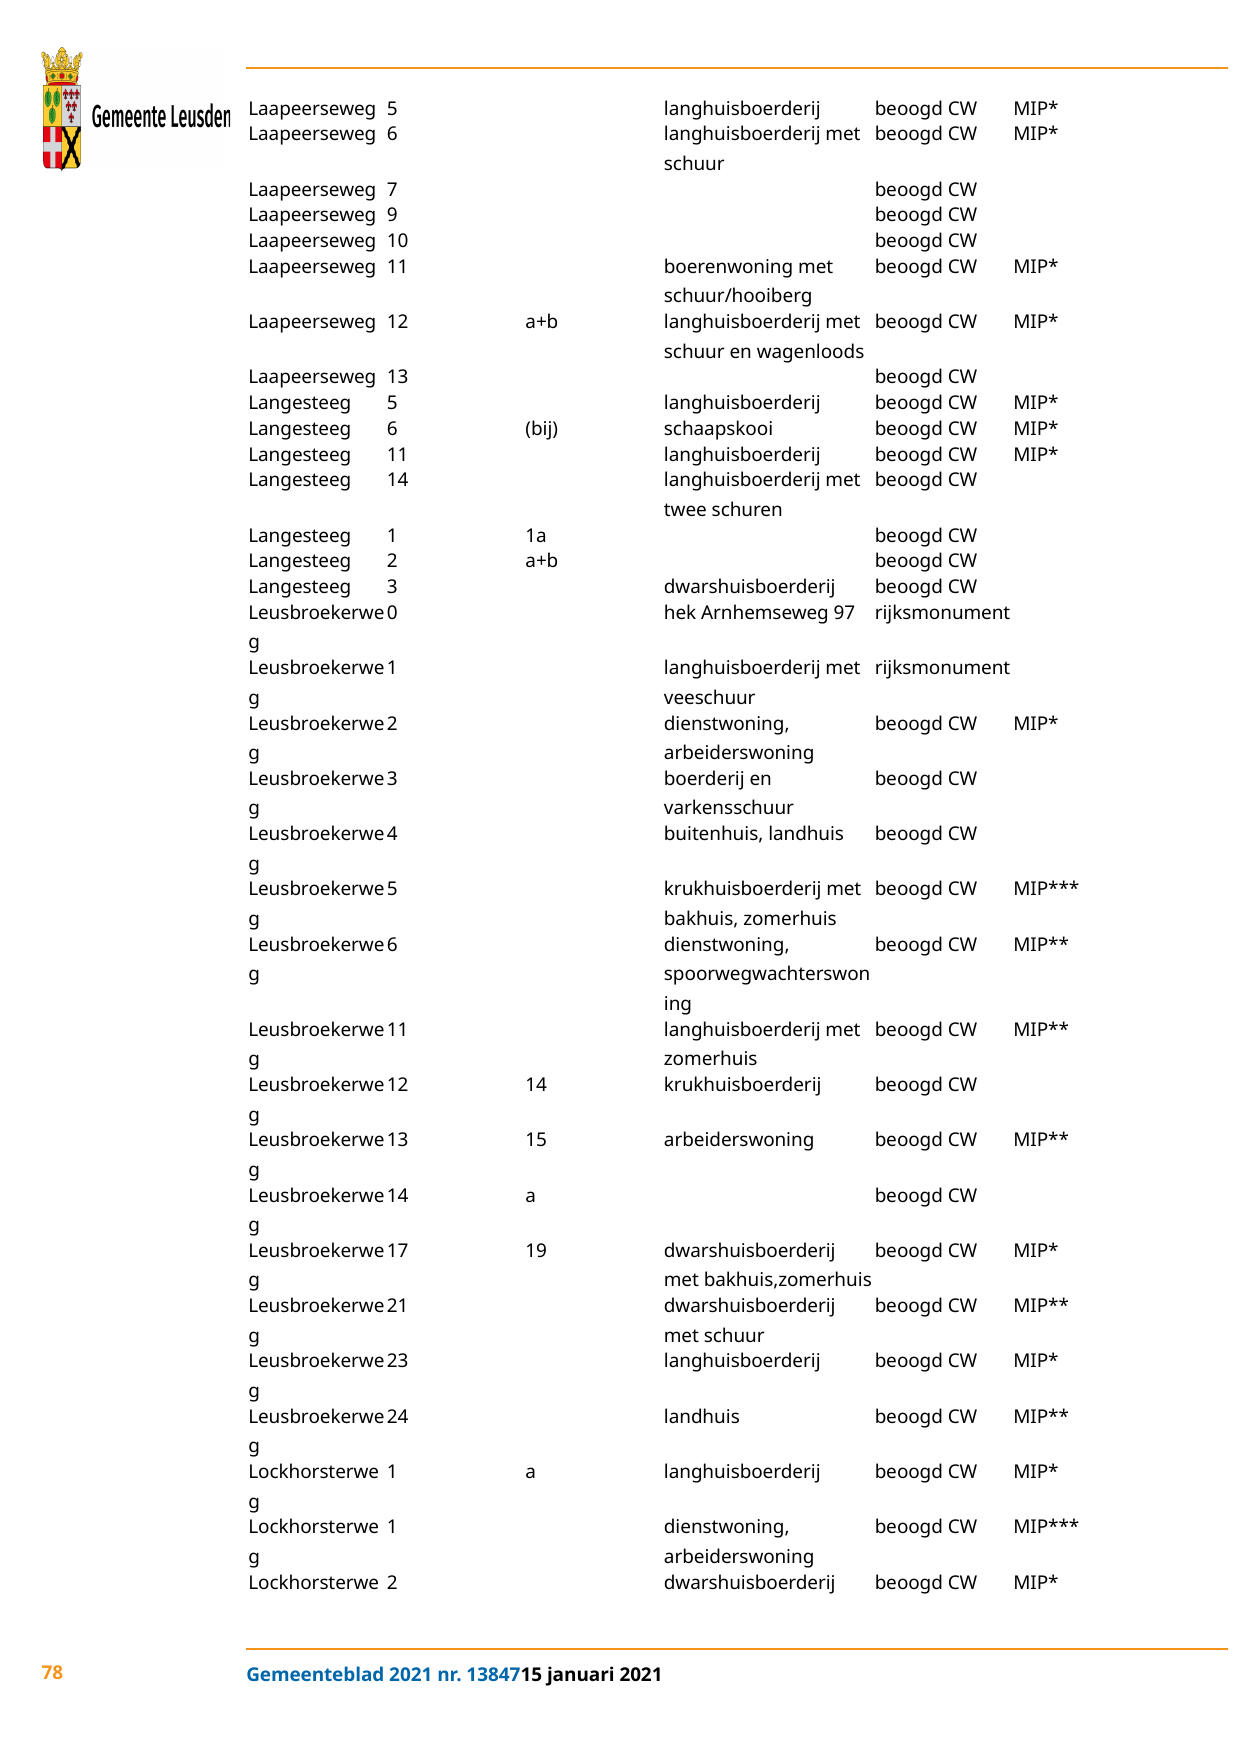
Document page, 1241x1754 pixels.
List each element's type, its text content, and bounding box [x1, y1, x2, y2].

table_cell 13 [387, 364, 525, 389]
table_cell landhuis [664, 1403, 874, 1458]
table_cell rijksmonument [875, 599, 1013, 654]
table_cell langhuisboerderij [664, 1348, 874, 1403]
table_cell 13 [387, 1126, 525, 1182]
table_cell Leusbroekerweg [248, 1126, 387, 1182]
table_cell [664, 364, 874, 389]
table_cell [525, 364, 664, 389]
table_cell [525, 1514, 664, 1569]
table_cell 2 [387, 1569, 525, 1595]
table_cell dienstwoning, arbeiderswoning [664, 710, 874, 765]
table_cell 12 [387, 1071, 525, 1126]
table_cell beoogd CW [875, 548, 1013, 573]
table_cell beoogd CW [875, 1403, 1013, 1458]
table_cell [1013, 548, 1152, 573]
table_cell Laapeerseweg [248, 253, 387, 308]
table_cell beoogd CW [875, 1569, 1013, 1595]
table_cell a+b [525, 548, 664, 573]
table_cell rijksmonument [875, 654, 1013, 710]
table_cell [525, 467, 664, 522]
table_cell 10 [387, 227, 525, 253]
table_cell dienstwoning, arbeiderswoning [664, 1514, 874, 1569]
table_cell Langesteeg [248, 548, 387, 573]
table_cell 1 [387, 522, 525, 548]
table_cell 3 [387, 573, 525, 599]
table_cell Leusbroekerweg [248, 1403, 387, 1458]
table_cell [525, 253, 664, 308]
table_cell langhuisboerderij met schuur [664, 121, 874, 176]
table_cell Langesteeg [248, 522, 387, 548]
table_cell MIP** [1013, 931, 1152, 1016]
table_cell dwarshuisboerderij met schuur [664, 1293, 874, 1348]
table_cell langhuisboerderij met zomerhuis [664, 1016, 874, 1071]
table_cell Langesteeg [248, 467, 387, 522]
table_cell [525, 95, 664, 121]
table_cell Leusbroekerweg [248, 765, 387, 820]
table_cell [1013, 1071, 1152, 1126]
table_cell 24 [387, 1403, 525, 1458]
table_cell [1013, 467, 1152, 522]
table_cell MIP* [1013, 253, 1152, 308]
table_cell Leusbroekerweg [248, 1293, 387, 1348]
table_cell 21 [387, 1293, 525, 1348]
table_cell boerderij en varkensschuur [664, 765, 874, 820]
table_cell beoogd CW [875, 95, 1013, 121]
table_cell [664, 1182, 874, 1237]
table_cell beoogd CW [875, 253, 1013, 308]
table_cell beoogd CW [875, 1514, 1013, 1569]
table_cell beoogd CW [875, 308, 1013, 364]
table_cell [525, 654, 664, 710]
table_cell Langesteeg [248, 573, 387, 599]
table_cell MIP*** [1013, 1514, 1152, 1569]
table_cell [1013, 765, 1152, 820]
table_cell MIP* [1013, 95, 1152, 121]
table_cell 11 [387, 441, 525, 467]
table_cell Leusbroekerweg [248, 1348, 387, 1403]
table_cell [1013, 202, 1152, 227]
table_cell [1013, 573, 1152, 599]
table_cell 9 [387, 202, 525, 227]
table_cell MIP* [1013, 1458, 1152, 1514]
table_cell 2 [387, 548, 525, 573]
table_cell 14 [387, 467, 525, 522]
table_cell [1013, 522, 1152, 548]
table_cell [525, 202, 664, 227]
table_cell krukhuisboerderij met bakhuis, zomerhuis [664, 876, 874, 931]
table_cell MIP* [1013, 1237, 1152, 1292]
table_cell boerenwoning met schuur/hooiberg [664, 253, 874, 308]
table_cell beoogd CW [875, 441, 1013, 467]
table_cell 5 [387, 95, 525, 121]
table_cell langhuisboerderij [664, 441, 874, 467]
table_cell beoogd CW [875, 1237, 1013, 1292]
table_cell beoogd CW [875, 522, 1013, 548]
table_cell beoogd CW [875, 121, 1013, 176]
table_cell [525, 1016, 664, 1071]
table_cell Langesteeg [248, 389, 387, 415]
table_cell Lockhorsterwe [248, 1569, 387, 1595]
table_cell beoogd CW [875, 1126, 1013, 1182]
table_cell [525, 1348, 664, 1403]
picture [41, 47, 231, 172]
table_cell [525, 176, 664, 202]
table_cell MIP* [1013, 1569, 1152, 1595]
table_cell Leusbroekerweg [248, 599, 387, 654]
table_cell 12 [387, 308, 525, 364]
table_cell 2 [387, 710, 525, 765]
table_cell krukhuisboerderij [664, 1071, 874, 1126]
table_cell beoogd CW [875, 415, 1013, 441]
table_cell Leusbroekerweg [248, 1237, 387, 1292]
table_cell 11 [387, 253, 525, 308]
table_cell MIP* [1013, 121, 1152, 176]
table_cell 1 [387, 1458, 525, 1514]
table_cell [525, 1403, 664, 1458]
table_cell Leusbroekerweg [248, 654, 387, 710]
table_cell 0 [387, 599, 525, 654]
table_cell 7 [387, 176, 525, 202]
table_cell [664, 522, 874, 548]
table_cell Langesteeg [248, 441, 387, 467]
table_cell MIP*** [1013, 876, 1152, 931]
table_cell beoogd CW [875, 467, 1013, 522]
table_cell MIP* [1013, 710, 1152, 765]
table_cell langhuisboerderij [664, 95, 874, 121]
table_cell dwarshuisboerderij met bakhuis,zomerhuis [664, 1237, 874, 1292]
table_cell 19 [525, 1237, 664, 1292]
table_cell a [525, 1182, 664, 1237]
table_cell MIP* [1013, 1348, 1152, 1403]
table_cell [525, 573, 664, 599]
table_cell MIP* [1013, 441, 1152, 467]
table_cell 11 [387, 1016, 525, 1071]
table_cell beoogd CW [875, 1348, 1013, 1403]
table_cell MIP** [1013, 1126, 1152, 1182]
table_cell Laapeerseweg [248, 176, 387, 202]
table_cell [664, 548, 874, 573]
table_cell [1013, 176, 1152, 202]
table_cell 6 [387, 931, 525, 1016]
table_cell dwarshuisboerderij [664, 573, 874, 599]
table_cell [525, 710, 664, 765]
table_cell arbeiderswoning [664, 1126, 874, 1182]
table_cell [525, 389, 664, 415]
table_cell beoogd CW [875, 202, 1013, 227]
table_cell [664, 176, 874, 202]
table_cell 1 [387, 1514, 525, 1569]
table_cell dienstwoning, spoorwegwachterswoning [664, 931, 874, 1016]
table_cell beoogd CW [875, 1293, 1013, 1348]
table_cell beoogd CW [875, 389, 1013, 415]
table_cell beoogd CW [875, 227, 1013, 253]
table_cell 6 [387, 121, 525, 176]
table_cell [664, 227, 874, 253]
table_cell 1a [525, 522, 664, 548]
table_cell a [525, 1458, 664, 1514]
table_cell [525, 1293, 664, 1348]
table_cell [1013, 227, 1152, 253]
table_cell langhuisboerderij met veeschuur [664, 654, 874, 710]
table_cell 6 [387, 415, 525, 441]
table_cell [525, 227, 664, 253]
table_cell beoogd CW [875, 931, 1013, 1016]
table_cell [1013, 364, 1152, 389]
table_cell buitenhuis, landhuis [664, 820, 874, 876]
table_cell (bij) [525, 415, 664, 441]
table_cell 23 [387, 1348, 525, 1403]
table_cell Laapeerseweg [248, 95, 387, 121]
table_cell beoogd CW [875, 876, 1013, 931]
table_cell [664, 202, 874, 227]
table_cell dwarshuisboerderij [664, 1569, 874, 1595]
table_cell langhuisboerderij [664, 389, 874, 415]
table_cell 5 [387, 876, 525, 931]
table_cell [1013, 654, 1152, 710]
table_cell [1013, 1182, 1152, 1237]
table_cell MIP** [1013, 1293, 1152, 1348]
table_cell Leusbroekerweg [248, 1016, 387, 1071]
table_cell beoogd CW [875, 765, 1013, 820]
table_cell Laapeerseweg [248, 202, 387, 227]
table_cell 4 [387, 820, 525, 876]
table_cell MIP* [1013, 415, 1152, 441]
table_cell Leusbroekerweg [248, 931, 387, 1016]
table_cell langhuisboerderij met twee schuren [664, 467, 874, 522]
table_cell 14 [387, 1182, 525, 1237]
table_cell Leusbroekerweg [248, 1182, 387, 1237]
table_cell MIP** [1013, 1016, 1152, 1071]
table_cell beoogd CW [875, 1071, 1013, 1126]
table_cell beoogd CW [875, 1182, 1013, 1237]
table_cell Leusbroekerweg [248, 1071, 387, 1126]
table_cell Langesteeg [248, 415, 387, 441]
table_cell schaapskooi [664, 415, 874, 441]
table_cell 1 [387, 654, 525, 710]
table_cell beoogd CW [875, 1016, 1013, 1071]
table_cell [525, 820, 664, 876]
table_cell 17 [387, 1237, 525, 1292]
table_cell [525, 441, 664, 467]
table_cell Leusbroekerweg [248, 710, 387, 765]
table_cell [525, 121, 664, 176]
table_cell beoogd CW [875, 820, 1013, 876]
table_cell 15 [525, 1126, 664, 1182]
table_cell MIP* [1013, 308, 1152, 364]
table_cell Lockhorsterweg [248, 1514, 387, 1569]
table_cell beoogd CW [875, 364, 1013, 389]
table_cell langhuisboerderij [664, 1458, 874, 1514]
table_cell beoogd CW [875, 710, 1013, 765]
table_cell langhuisboerderij met schuur en wagenloods [664, 308, 874, 364]
table_cell MIP* [1013, 389, 1152, 415]
table_cell [1013, 599, 1152, 654]
table_cell [525, 876, 664, 931]
table_cell beoogd CW [875, 573, 1013, 599]
table_cell Laapeerseweg [248, 308, 387, 364]
table_cell Leusbroekerweg [248, 820, 387, 876]
table_cell [525, 599, 664, 654]
table_cell 3 [387, 765, 525, 820]
table_cell Lockhorsterweg [248, 1458, 387, 1514]
table_cell beoogd CW [875, 176, 1013, 202]
table_cell a+b [525, 308, 664, 364]
table_cell 14 [525, 1071, 664, 1126]
table_cell [525, 1569, 664, 1595]
table_cell Laapeerseweg [248, 364, 387, 389]
table_cell hek Arnhemseweg 97 [664, 599, 874, 654]
table_cell Laapeerseweg [248, 227, 387, 253]
table_cell Laapeerseweg [248, 121, 387, 176]
table_cell Leusbroekerweg [248, 876, 387, 931]
table_cell MIP** [1013, 1403, 1152, 1458]
table_cell [1013, 820, 1152, 876]
table_cell [525, 765, 664, 820]
table_cell beoogd CW [875, 1458, 1013, 1514]
table_cell [525, 931, 664, 1016]
table_cell 5 [387, 389, 525, 415]
